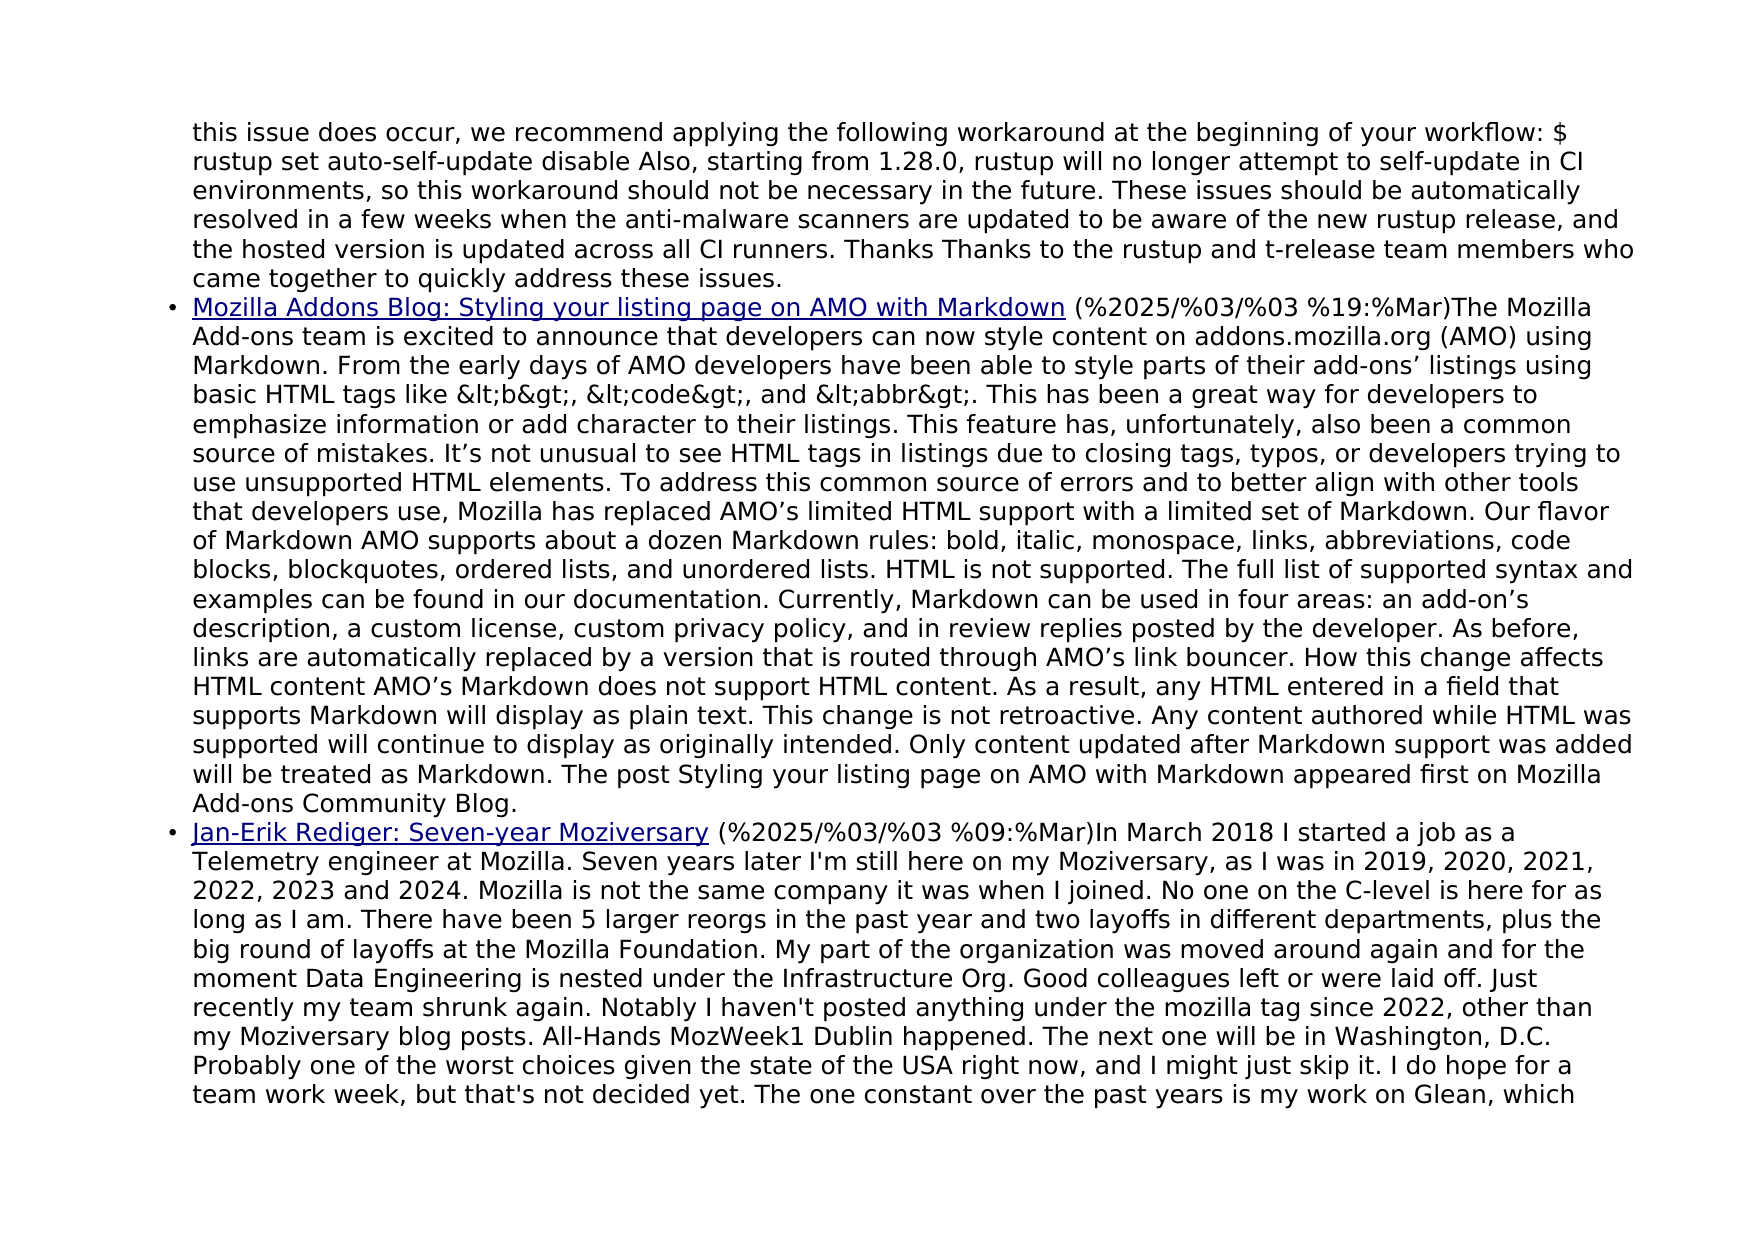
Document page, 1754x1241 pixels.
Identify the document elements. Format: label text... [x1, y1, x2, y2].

list Mozilla Addons Blog: Styling your listing page on AMO with Markdown (%2025/%03/%03 %19:%Mar)The Mozilla Add-ons team is excited to announce that developers can now style content on addons.mozilla.org (AMO) using Markdown. From the early days of AMO developers have been able to style parts of their add-ons’ listings using basic HTML tags like &lt;b&gt;, &lt;code&gt;, and &lt;abbr&gt;. This has been a great way for developers to emphasize information or add character to their listings. This feature has, unfortunately, also been a common source of mistakes. It’s not unusual to see HTML tags in listings due to closing tags, typos, or developers trying to use unsupported HTML elements. To address this common source of errors and to better align with other tools that developers use, Mozilla has replaced AMO’s limited HTML support with a limited set of Markdown. Our flavor of Markdown AMO supports about a dozen Markdown rules: bold, italic, monospace, links, abbreviations, code blocks, blockquotes, ordered lists, and unordered lists. HTML is not supported. The full list of supported syntax and examples can be found in our documentation. Currently, Markdown can be used in four areas: an add-on’s description, a custom license, custom privacy policy, and in review replies posted by the developer. As before, links are automatically replaced by a version that is routed through AMO’s link bouncer. How this change affects HTML content AMO’s Markdown does not support HTML content. As a result, any HTML entered in a field that supports Markdown will display as plain text. This change is not retroactive. Any content authored while HTML was supported will continue to display as originally intended. Only content updated after Markdown support was added will be treated as Markdown. The post Styling your listing page on AMO with Markdown appeared first on Mozilla Add-ons Community Blog. [177, 293, 1636, 818]
list this issue does occur, we recommend applying the following workaround at the beginning of your workflow: $ rustup set auto-self-update disable Also, starting from 1.28.0, rustup will no longer attempt to self-update in CI environments, so this workaround should not be necessary in the future. These issues should be automatically resolved in a few weeks when the anti-malware scanners are updated to be aware of the new rustup release, and the hosted version is updated across all CI runners. Thanks Thanks to the rustup and t-release team members who came together to quickly address these issues. [177, 118, 1636, 293]
list Jan-Erik Rediger: Seven-year Moziversary (%2025/%03/%03 %09:%Mar)In March 2018 I started a job as a Telemetry engineer at Mozilla. Seven years later I'm still here on my Moziversary, as I was in 2019, 2020, 2021, 2022, 2023 and 2024. Mozilla is not the same company it was when I joined. No one on the C-level is here for as long as I am. There have been 5 larger reorgs in the past year and two layoffs in different departments, plus the big round of layoffs at the Mozilla Foundation. My part of the organization was moved around again and for the moment Data Engineering is nested under the Infrastructure Org. Good colleagues left or were laid off. Just recently my team shrunk again. Notably I haven't posted anything under the mozilla tag since 2022, other than my Moziversary blog posts. All-Hands MozWeek1 Dublin happened. The next one will be in Washington, D.C. Probably one of the worst choices given the state of the USA right now, and I might just skip it. I do hope for a team work week, but that's not decided yet. The one constant over the past years is my work on Glean, which [177, 818, 1636, 1110]
